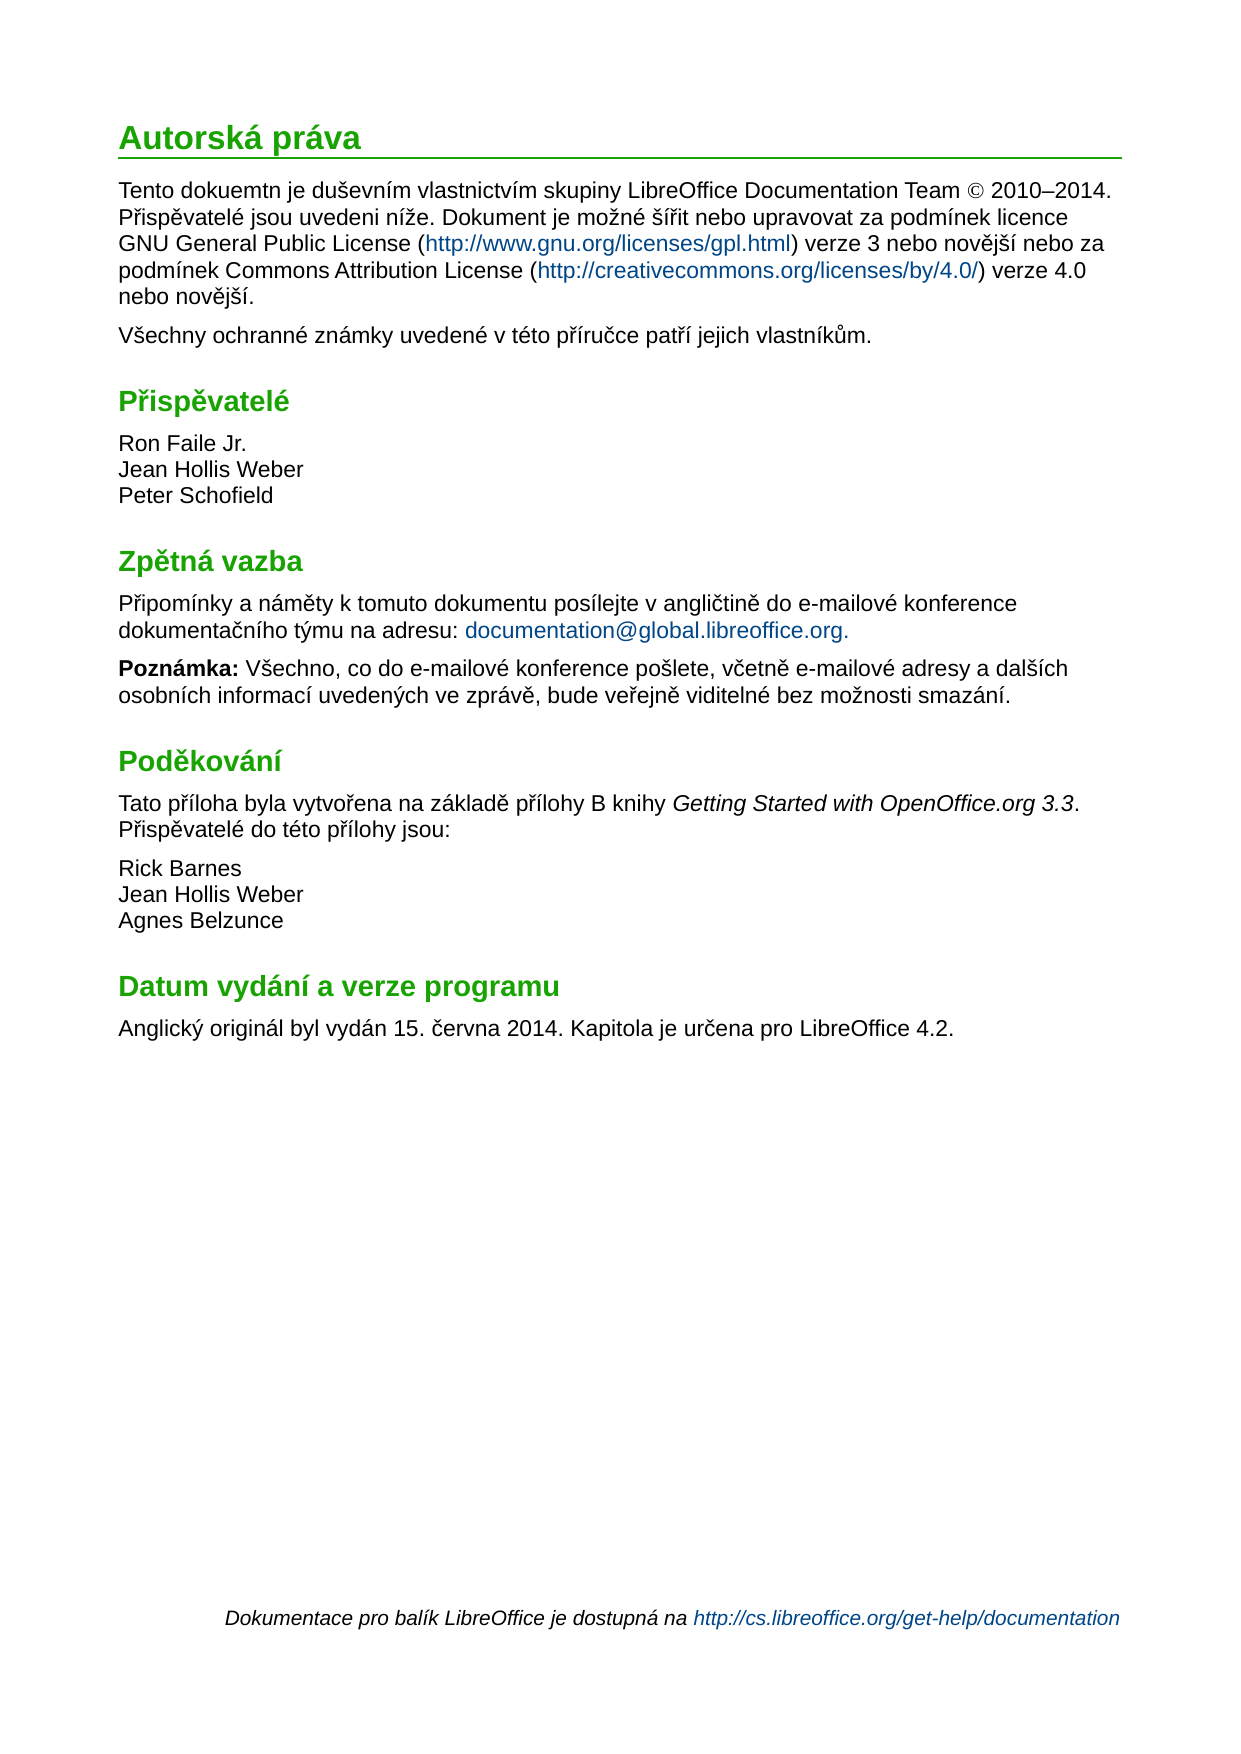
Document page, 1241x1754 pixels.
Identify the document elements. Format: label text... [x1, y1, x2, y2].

subtitle Datum vydání a verze programu [118, 969, 1122, 1003]
text Připomínky a náměty k tomuto dokumentu posílejte v angličtině do e-mailové konference dokumentačního týmu na adresu: documentation@global.libreoffice.org. [118, 590, 1122, 643]
text Ron Faile Jr. Jean Hollis Weber Peter Schofield [118, 430, 1122, 509]
subtitle Autorská práva [118, 118, 1122, 157]
text Tato příloha byla vytvořena na základě přílohy B knihy Getting Started with OpenOffice.org 3.3. Přispěvatelé do této přílohy jsou: [118, 789, 1122, 842]
subtitle Zpětná vazba [118, 544, 1122, 578]
text Všechny ochranné známky uvedené v této příručce patří jejich vlastníkům. [118, 322, 1122, 348]
text Rick Barnes Jean Hollis Weber Agnes Belzunce [118, 855, 1122, 934]
text Tento dokuemtn je duševním vlastnictvím skupiny LibreOffice Documentation Team © 2010–2014. Přispěvatelé jsou uvedeni níže. Dokument je možné šířit nebo upravovat za podmínek licence GNU General Public License (http://www.gnu.org/licenses/gpl.html) verze 3 nebo novější nebo za podmínek Commons Attribution License (http://creativecommons.org/licenses/by/4.0/) verze 4.0 nebo novější. [118, 177, 1122, 309]
text Poznámka: Všechno, co do e-mailové konference pošlete, včetně e-mailové adresy a dalších osobních informací uvedených ve zprávě, bude veřejně viditelné bez možnosti smazání. [118, 655, 1122, 708]
text Anglický originál byl vydán 15. června 2014. Kapitola je určena pro LibreOffice 4.2. [118, 1015, 1122, 1042]
subtitle Poděkování [118, 744, 1122, 777]
subtitle Přispěvatelé [118, 384, 1122, 417]
